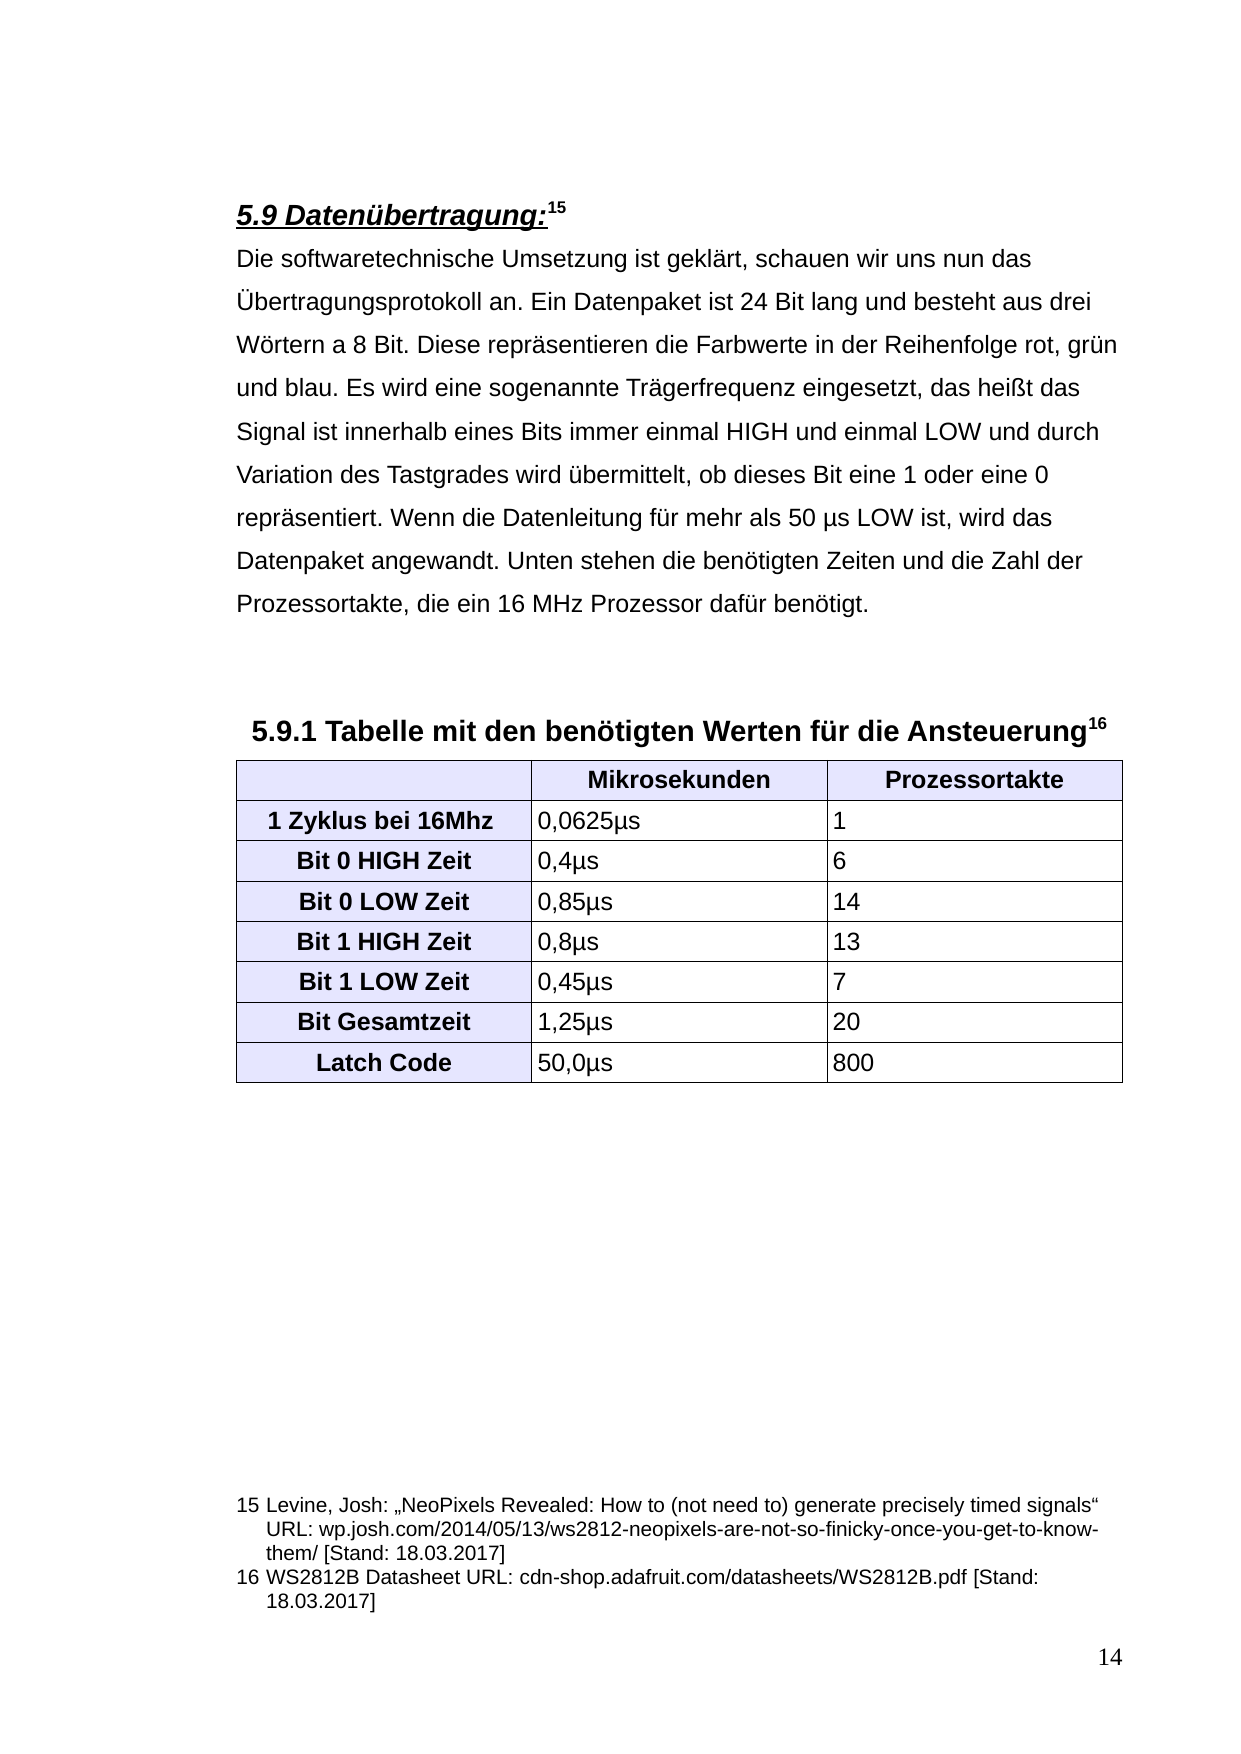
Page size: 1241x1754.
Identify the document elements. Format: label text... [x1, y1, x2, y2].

table_cell 0,0625µs [532, 801, 827, 840]
table_cell Bit 0 LOW Zeit [237, 882, 531, 921]
table_cell Bit 1 LOW Zeit [237, 962, 531, 1002]
text Die softwaretechnische Umsetzung ist geklärt, schauen wir uns nun das Übertragungsprotokoll an. Ein Datenpaket ist 24 Bit lang und besteht aus drei Wörtern a 8 Bit. Diese repräsentieren die Farbwerte in der Reihenfolge rot, grün und blau. Es wird eine sogenannte Trägerfrequenz eingesetzt, das heißt das Signal ist innerhalb eines Bits immer einmal HIGH und einmal LOW und durch Variation des Tastgrades wird übermittelt, ob dieses Bit eine 1 oder eine 0 repräsentiert. Wenn die Datenleitung für mehr als 50 µs LOW ist, wird das Datenpaket angewandt. Unten stehen die benötigten Zeiten und die Zahl der Prozessortakte, die ein 16 MHz Prozessor dafür benötigt. [236, 244, 1122, 618]
subtitle 5.9.1 Tabelle mit den benötigten Werten für die Ansteuerung [236, 713, 1122, 747]
table_cell 0,85µs [532, 882, 827, 921]
table_cell 800 [828, 1043, 1122, 1082]
table_cell Bit Gesamtzeit [237, 1003, 531, 1042]
table_cell 50,0µs [532, 1043, 827, 1082]
table_cell 14 [828, 882, 1122, 921]
table_cell 0,45µs [532, 962, 827, 1002]
table_cell 0,4µs [532, 841, 827, 881]
text Levine, Josh: „NeoPixels Revealed: How to (not need to) generate precisely timed signals“ URL: wp.josh.com/2014/05/13/ws2812-neopixels-are-not-so-finicky-once-you-get-to-know-them/ [Stand: 18.03.2017] [236, 1493, 1122, 1565]
table_cell Bit 0 HIGH Zeit [237, 841, 531, 881]
table_cell Bit 1 HIGH Zeit [237, 922, 531, 961]
table_cell 0,8µs [532, 922, 827, 961]
text WS2812B Datasheet URL: cdn-shop.adafruit.com/datasheets/WS2812B.pdf [Stand: 18.03.2017] [236, 1565, 1122, 1613]
table_header Mikrosekunden [532, 761, 827, 800]
table_cell 20 [828, 1003, 1122, 1042]
subtitle 5.9 Datenübertragung: [236, 198, 1122, 232]
table_cell 1 [828, 801, 1122, 840]
table_cell 13 [828, 922, 1122, 961]
table_cell 1 Zyklus bei 16Mhz [237, 801, 531, 840]
table_cell 7 [828, 962, 1122, 1002]
table_header [237, 761, 531, 800]
table_cell 6 [828, 841, 1122, 881]
table_cell 1,25µs [532, 1003, 827, 1042]
table_cell Latch Code [237, 1043, 531, 1082]
table_header Prozessortakte [828, 761, 1122, 800]
